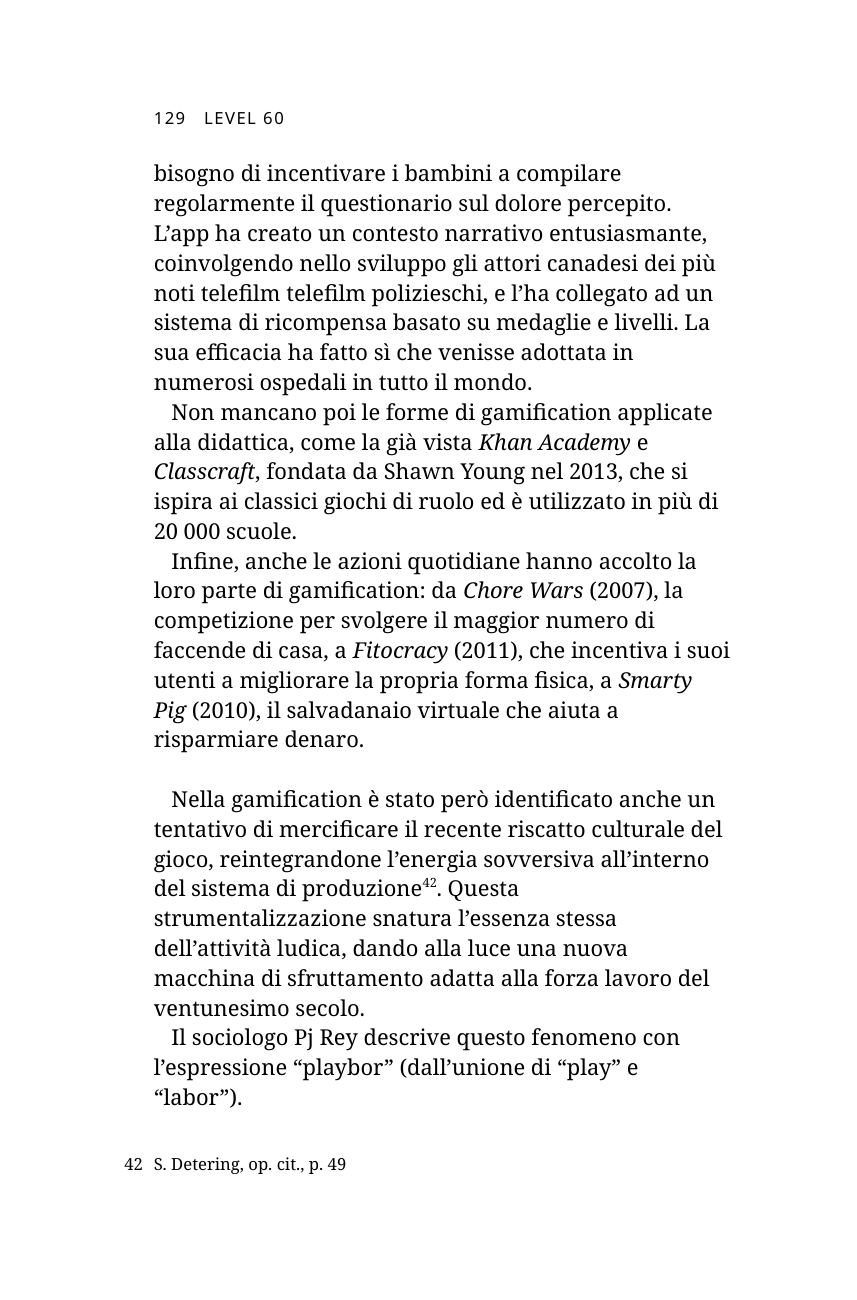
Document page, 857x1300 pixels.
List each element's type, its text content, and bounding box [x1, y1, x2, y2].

text Non mancano poi le forme di gamification applicate alla didattica, come la già vista Khan Academy e Classcraft, fondata da Shawn Young nel 2013, che si ispira ai classici giochi di ruolo ed è utilizzato in più di 20 000 scuole. [153, 397, 732, 546]
text Nella gamification è stato però identificato anche un tentativo di mercificare il recente riscatto culturale del gioco, reintegrandone l’energia sovversiva all’interno del sistema di produzione. Questa strumentalizzazione snatura l’essenza stessa dell’attività ludica, dando alla luce una nuova macchina di sfruttamento adatta alla forza lavoro del ventunesimo secolo. [153, 784, 732, 1022]
text S. Detering, op. cit., p. 49 [124, 1152, 732, 1175]
text Il sociologo Pj Rey descrive questo fenomeno con l’espressione “playbor” (dall’unione di “play” e “labor”). [153, 1022, 732, 1112]
text Infine, anche le azioni quotidiane hanno accolto la loro parte di gamification: da Chore Wars (2007), la competizione per svolgere il maggior numero di faccende di casa, a Fitocracy (2011), che incentiva i suoi utenti a migliorare la propria forma fisica, a Smarty Pig (2010), il salvadanaio virtuale che aiuta a risparmiare denaro. [153, 546, 732, 754]
text bisogno di incentivare i bambini a compilare regolarmente il questionario sul dolore percepito. L’app ha creato un contesto narrativo entusiasmante, coinvolgendo nello sviluppo gli attori canadesi dei più noti telefilm telefilm polizieschi, e l’ha collegato ad un sistema di ricompensa basato su medaglie e livelli. La sua efficacia ha fatto sì che venisse adottata in numerosi ospedali in tutto il mondo. [153, 158, 732, 397]
